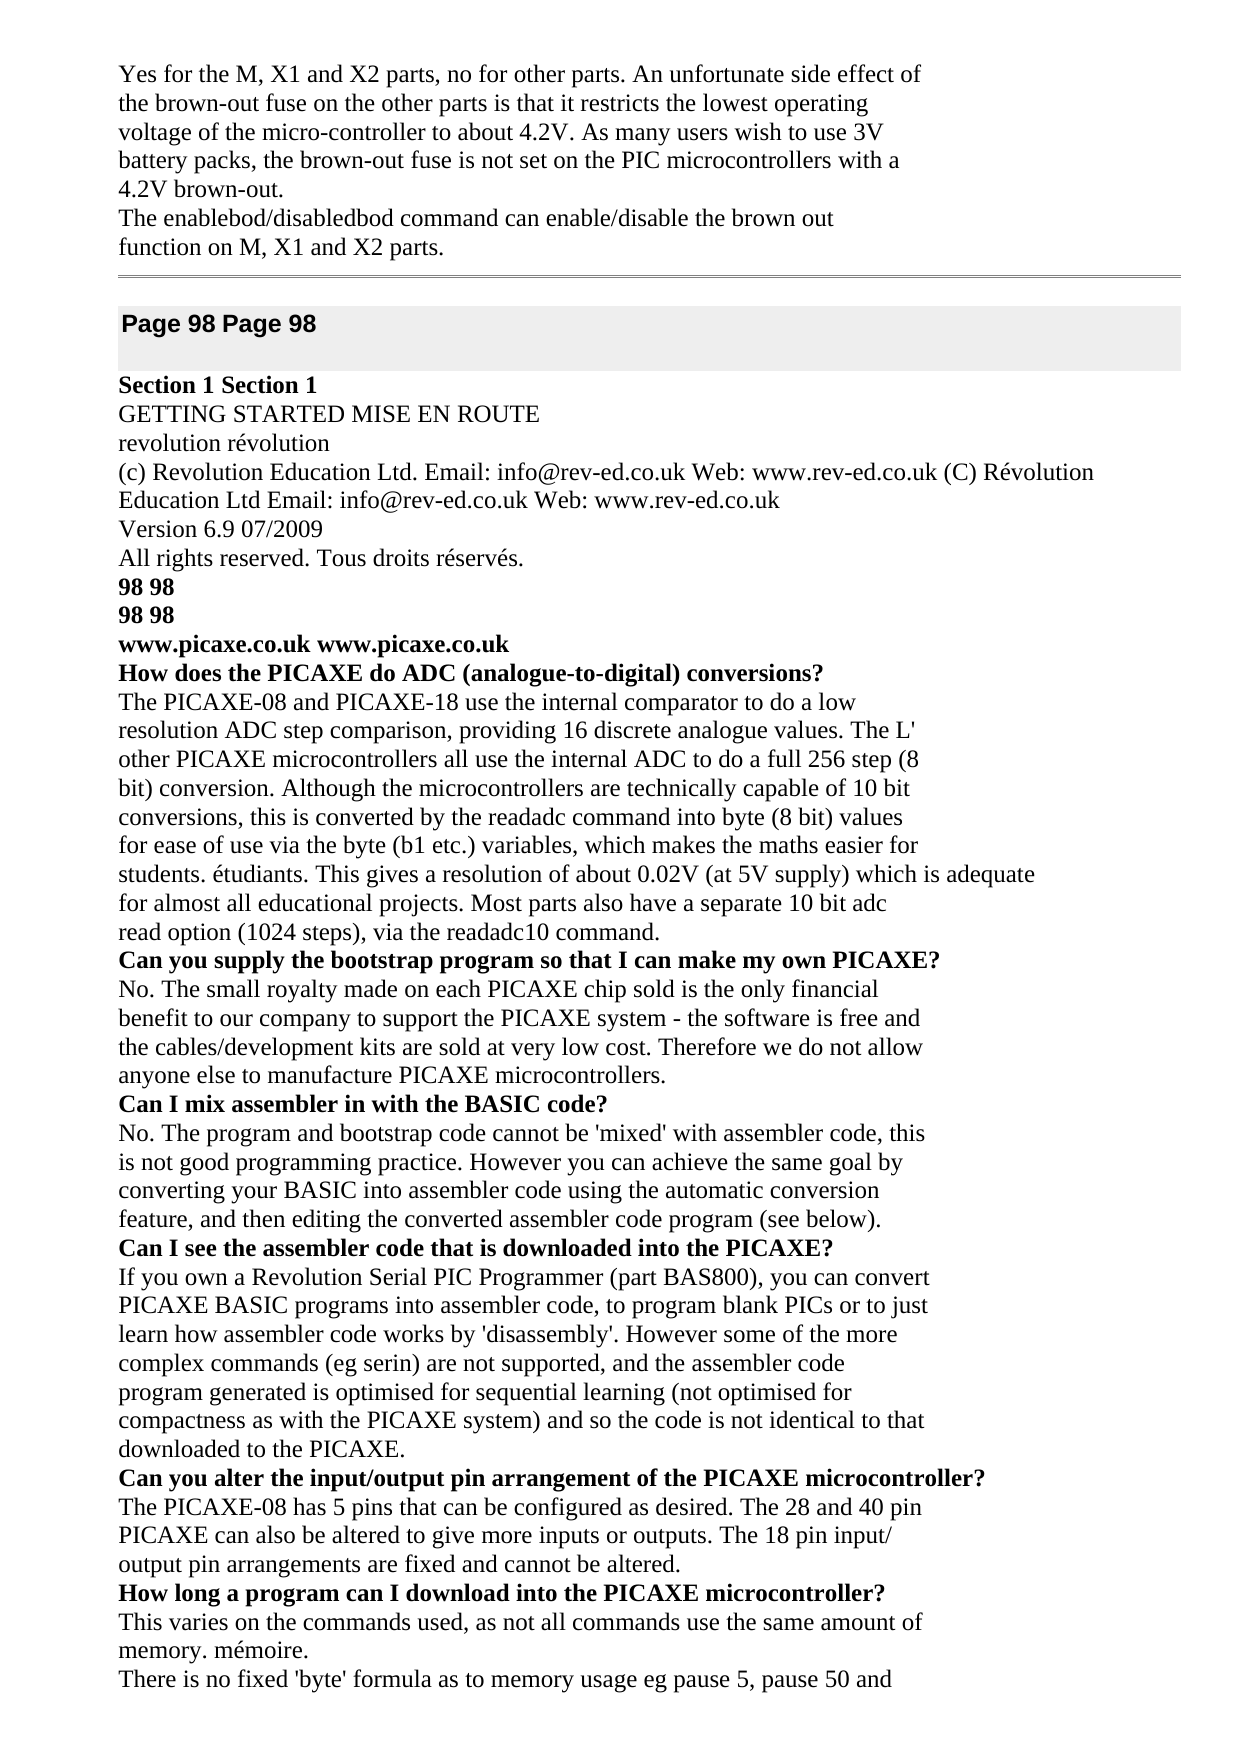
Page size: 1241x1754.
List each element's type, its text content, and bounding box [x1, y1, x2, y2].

text PICAXE can also be altered to give more inputs or outputs. The 18 pin input/ [118, 1521, 1181, 1549]
text Can I mix assembler in with the BASIC code? [118, 1089, 1181, 1118]
text Yes for the M, X1 and X2 parts, no for other parts. An unfortunate side effect of [118, 59, 1181, 88]
text benefit to our company to support the PICAXE system - the software is free and [118, 1003, 1181, 1032]
text Can you supply the bootstrap program so that I can make my own PICAXE? [118, 946, 1181, 974]
text the cables/development kits are sold at very low cost. Therefore we do not allow [118, 1032, 1181, 1061]
text voltage of the micro-controller to about 4.2V. As many users wish to use 3V [118, 117, 1181, 145]
text (c) Revolution Education Ltd. Email: info@rev-ed.co.uk Web: www.rev-ed.co.uk (C) Révolution Education Ltd Email: info@rev-ed.co.uk Web: www.rev-ed.co.uk [118, 457, 1181, 514]
text The PICAXE-08 has 5 pins that can be configured as desired. The 28 and 40 pin [118, 1492, 1181, 1521]
text anyone else to manufacture PICAXE microcontrollers. [118, 1061, 1181, 1089]
text All rights reserved. Tous droits réservés. [118, 543, 1181, 572]
text No. The program and bootstrap code cannot be 'mixed' with assembler code, this [118, 1118, 1181, 1147]
text This varies on the commands used, as not all commands use the same amount of [118, 1607, 1181, 1636]
text learn how assembler code works by 'disassembly'. However some of the more [118, 1319, 1181, 1348]
table_header Page 98 Page 98 [118, 306, 1181, 371]
text converting your BASIC into assembler code using the automatic conversion [118, 1176, 1181, 1204]
text The PICAXE-08 and PICAXE-18 use the internal comparator to do a low [118, 687, 1181, 716]
text for ease of use via the byte (b1 etc.) variables, which makes the maths easier for [118, 831, 1181, 859]
text GETTING STARTED MISE EN ROUTE [118, 399, 1181, 428]
text conversions, this is converted by the readadc command into byte (8 bit) values [118, 802, 1181, 831]
text compactness as with the PICAXE system) and so the code is not identical to that [118, 1406, 1181, 1434]
text downloaded to the PICAXE. [118, 1434, 1181, 1463]
text 98 98 [118, 572, 1181, 601]
text How does the PICAXE do ADC (analogue-to-digital) conversions? [118, 658, 1181, 687]
text The enablebod/disabledbod command can enable/disable the brown out [118, 203, 1181, 232]
text Section 1 Section 1 [118, 371, 1181, 399]
text students. étudiants. This gives a resolution of about 0.02V (at 5V supply) which is adequate [118, 859, 1181, 888]
text There is no fixed 'byte' formula as to memory usage eg pause 5, pause 50 and [118, 1664, 1181, 1693]
text read option (1024 steps), via the readadc10 command. [118, 917, 1181, 946]
text the brown-out fuse on the other parts is that it restricts the lowest operating [118, 88, 1181, 117]
text If you own a Revolution Serial PIC Programmer (part BAS800), you can convert [118, 1262, 1181, 1291]
text Version 6.9 07/2009 [118, 514, 1181, 543]
text No. The small royalty made on each PICAXE chip sold is the only financial [118, 974, 1181, 1003]
text Can you alter the input/output pin arrangement of the PICAXE microcontroller? [118, 1463, 1181, 1492]
text revolution révolution [118, 428, 1181, 457]
text function on M, X1 and X2 parts. [118, 232, 1181, 260]
text Can I see the assembler code that is downloaded into the PICAXE? [118, 1233, 1181, 1262]
text resolution ADC step comparison, providing 16 discrete analogue values. The L' [118, 716, 1181, 744]
text memory. mémoire. [118, 1636, 1181, 1664]
text battery packs, the brown-out fuse is not set on the PIC microcontrollers with a [118, 145, 1181, 174]
text for almost all educational projects. Most parts also have a separate 10 bit adc [118, 888, 1181, 917]
text 4.2V brown-out. [118, 174, 1181, 203]
text feature, and then editing the converted assembler code program (see below). [118, 1204, 1181, 1233]
text output pin arrangements are fixed and cannot be altered. [118, 1549, 1181, 1578]
text www.picaxe.co.uk www.picaxe.co.uk [118, 629, 1181, 658]
text bit) conversion. Although the microcontrollers are technically capable of 10 bit [118, 773, 1181, 802]
text PICAXE BASIC programs into assembler code, to program blank PICs or to just [118, 1291, 1181, 1319]
text other PICAXE microcontrollers all use the internal ADC to do a full 256 step (8 [118, 744, 1181, 773]
text How long a program can I download into the PICAXE microcontroller? [118, 1578, 1181, 1607]
text is not good programming practice. However you can achieve the same goal by [118, 1147, 1181, 1176]
text 98 98 [118, 601, 1181, 629]
text program generated is optimised for sequential learning (not optimised for [118, 1377, 1181, 1406]
text complex commands (eg serin) are not supported, and the assembler code [118, 1348, 1181, 1377]
